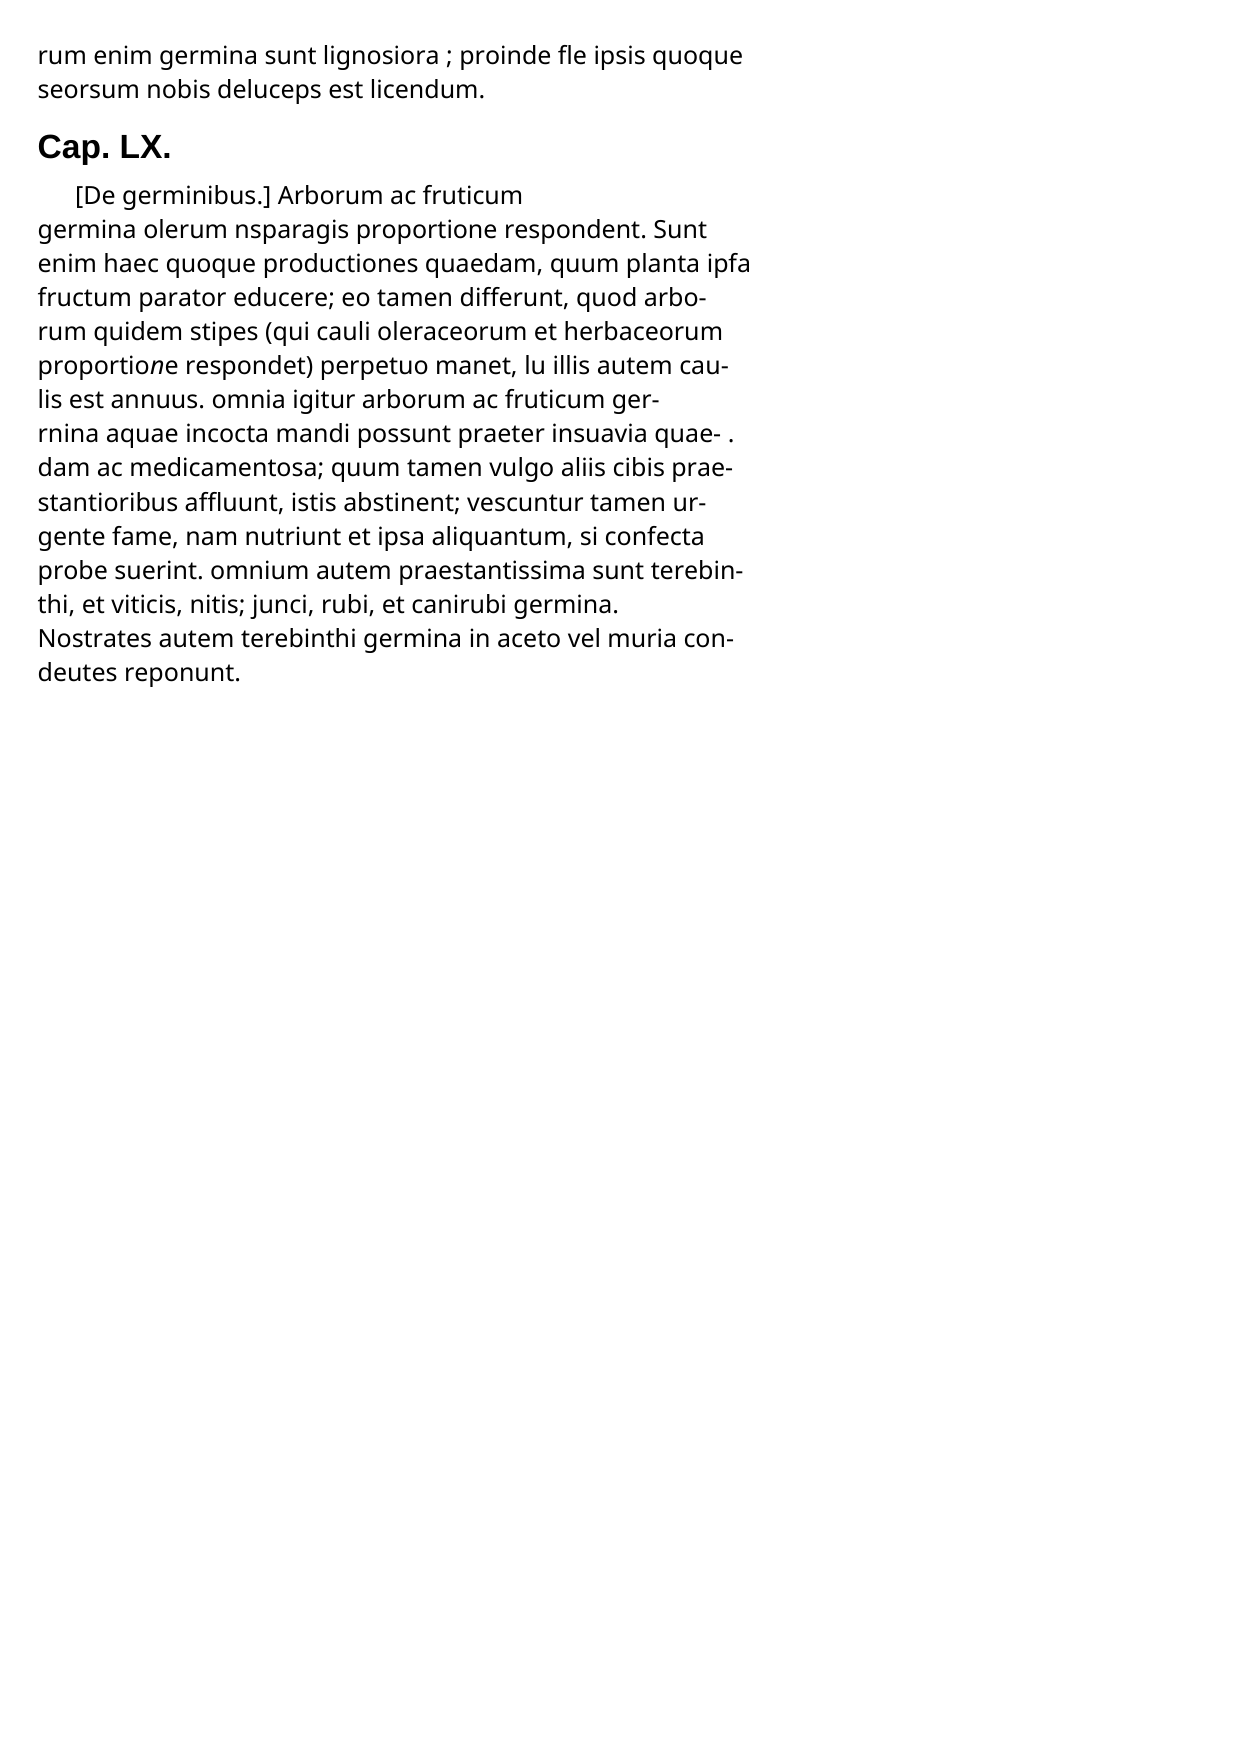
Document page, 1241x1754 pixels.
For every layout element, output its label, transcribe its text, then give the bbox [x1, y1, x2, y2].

text [De germinibus.] Arborum ac fruticum germina olerum nsparagis proportione respondent. Sunt enim haec quoque productiones quaedam, quum planta ipfa fructum parator educere; eo tamen differunt, quod arbo- rum quidem stipes (qui cauli oleraceorum et herbaceorum proportione respondet) perpetuo manet, lu illis autem cau- lis est annuus. omnia igitur arborum ac fruticum ger- rnina aquae incocta mandi possunt praeter insuavia quae- . dam ac medicamentosa; quum tamen vulgo aliis cibis prae- stantioribus affluunt, istis abstinent; vescuntur tamen ur- gente fame, nam nutriunt et ipsa aliquantum, si confecta probe suerint. omnium autem praestantissima sunt terebin- thi, et viticis, nitis; junci, rubi, et canirubi germina. Nostrates autem terebinthi germina in aceto vel muria con- deutes reponunt. [37, 178, 1203, 688]
text rum enim germina sunt lignosiora ; proinde fle ipsis quoque seorsum nobis deluceps est licendum. [37, 37, 1203, 106]
subtitle Cap. LX. [37, 126, 1203, 165]
